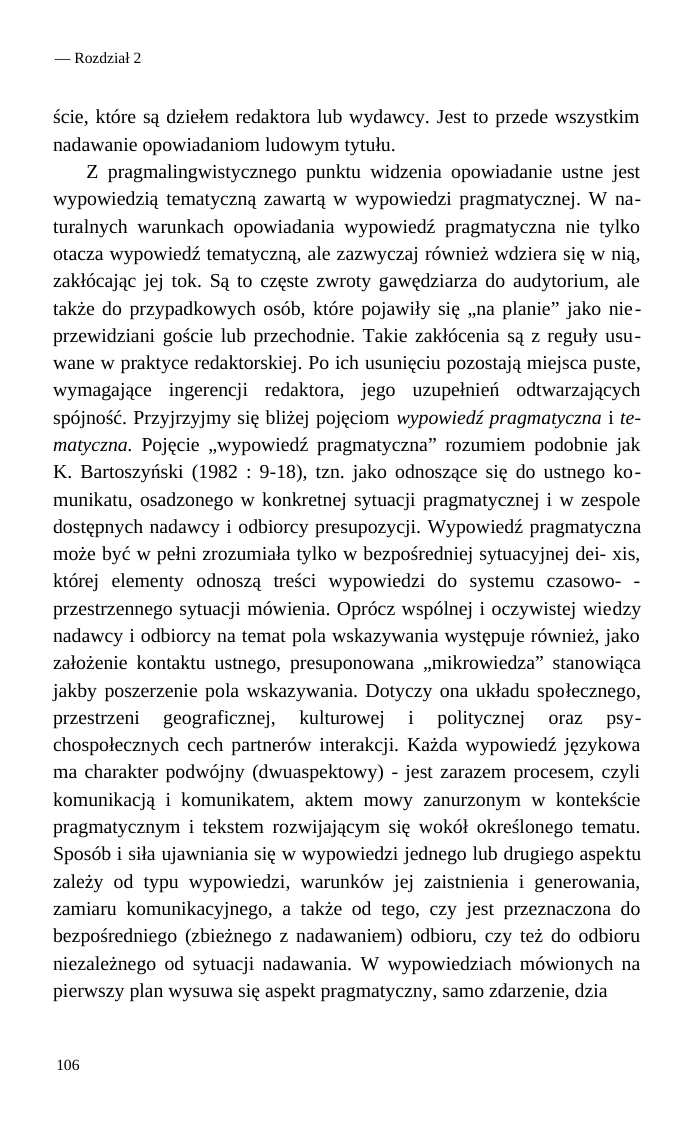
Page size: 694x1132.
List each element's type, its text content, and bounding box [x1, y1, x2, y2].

text Z pragmalingwistycznego punktu widzenia opowiadanie ustne jest wypowiedzią tematyczną zawartą w wypowiedzi pragmatycznej. W na­turalnych warunkach opowiadania wypowiedź pragmatyczna nie tylko otacza wypowiedź tematyczną, ale zazwyczaj również wdziera się w nią, zakłócając jej tok. Są to częste zwroty gawędziarza do audytorium, ale także do przypadkowych osób, które pojawiły się „na planie” jako nie­przewidziani goście lub przechodnie. Takie zakłócenia są z reguły usu­wane w praktyce redaktorskiej. Po ich usunięciu pozostają miejsca pu­ste, wymagające ingerencji redaktora, jego uzupełnień odtwarzających spójność. Przyjrzyjmy się bliżej pojęciom wypowiedź pragmatyczna i te­matyczna. Pojęcie „wypowiedź pragmatyczna” rozumiem podobnie jak K. Bartoszyński (1982 : 9-18), tzn. jako odnoszące się do ustnego ko­munikatu, osadzonego w konkretnej sytuacji pragmatycznej i w zespole dostępnych nadawcy i odbiorcy presupozycji. Wypowiedź pragmatycz­na może być w pełni zrozumiała tylko w bezpośredniej sytuacyjnej dei- xis, której elementy odnoszą treści wypowiedzi do systemu czasowo- -przestrzennego sytuacji mówienia. Oprócz wspólnej i oczywistej wie­dzy nadawcy i odbiorcy na temat pola wskazywania występuje również, jako założenie kontaktu ustnego, presuponowana „mikrowiedza” stano­wiąca jakby poszerzenie pola wskazywania. Dotyczy ona układu spo­łecznego, przestrzeni geograficznej, kulturowej i politycznej oraz psy­chospołecznych cech partnerów interakcji. Każda wypowiedź językowa ma charakter podwójny (dwuaspektowy) - jest zarazem procesem, czyli komunikacją i komunikatem, aktem mowy zanurzonym w kontekście pragmatycznym i tekstem rozwijającym się wokół określonego tematu. Sposób i siła ujawniania się w wypowiedzi jednego lub drugiego aspek­tu zależy od typu wypowiedzi, warunków jej zaistnienia i generowania, zamiaru komunikacyjnego, a także od tego, czy jest przeznaczona do bezpośredniego (zbieżnego z nadawaniem) odbioru, czy też do odbioru niezależnego od sytuacji nadawania. W wypowiedziach mówionych na pierwszy plan wysuwa się aspekt pragmatyczny, samo zdarzenie, dzia­ [53, 160, 641, 1002]
text ście, które są dziełem redaktora lub wydawcy. Jest to przede wszystkim nadawanie opowiadaniom ludowym tytułu. [53, 105, 641, 156]
text — Rozdział 2 [54, 48, 148, 66]
text 106 [56, 1056, 85, 1074]
